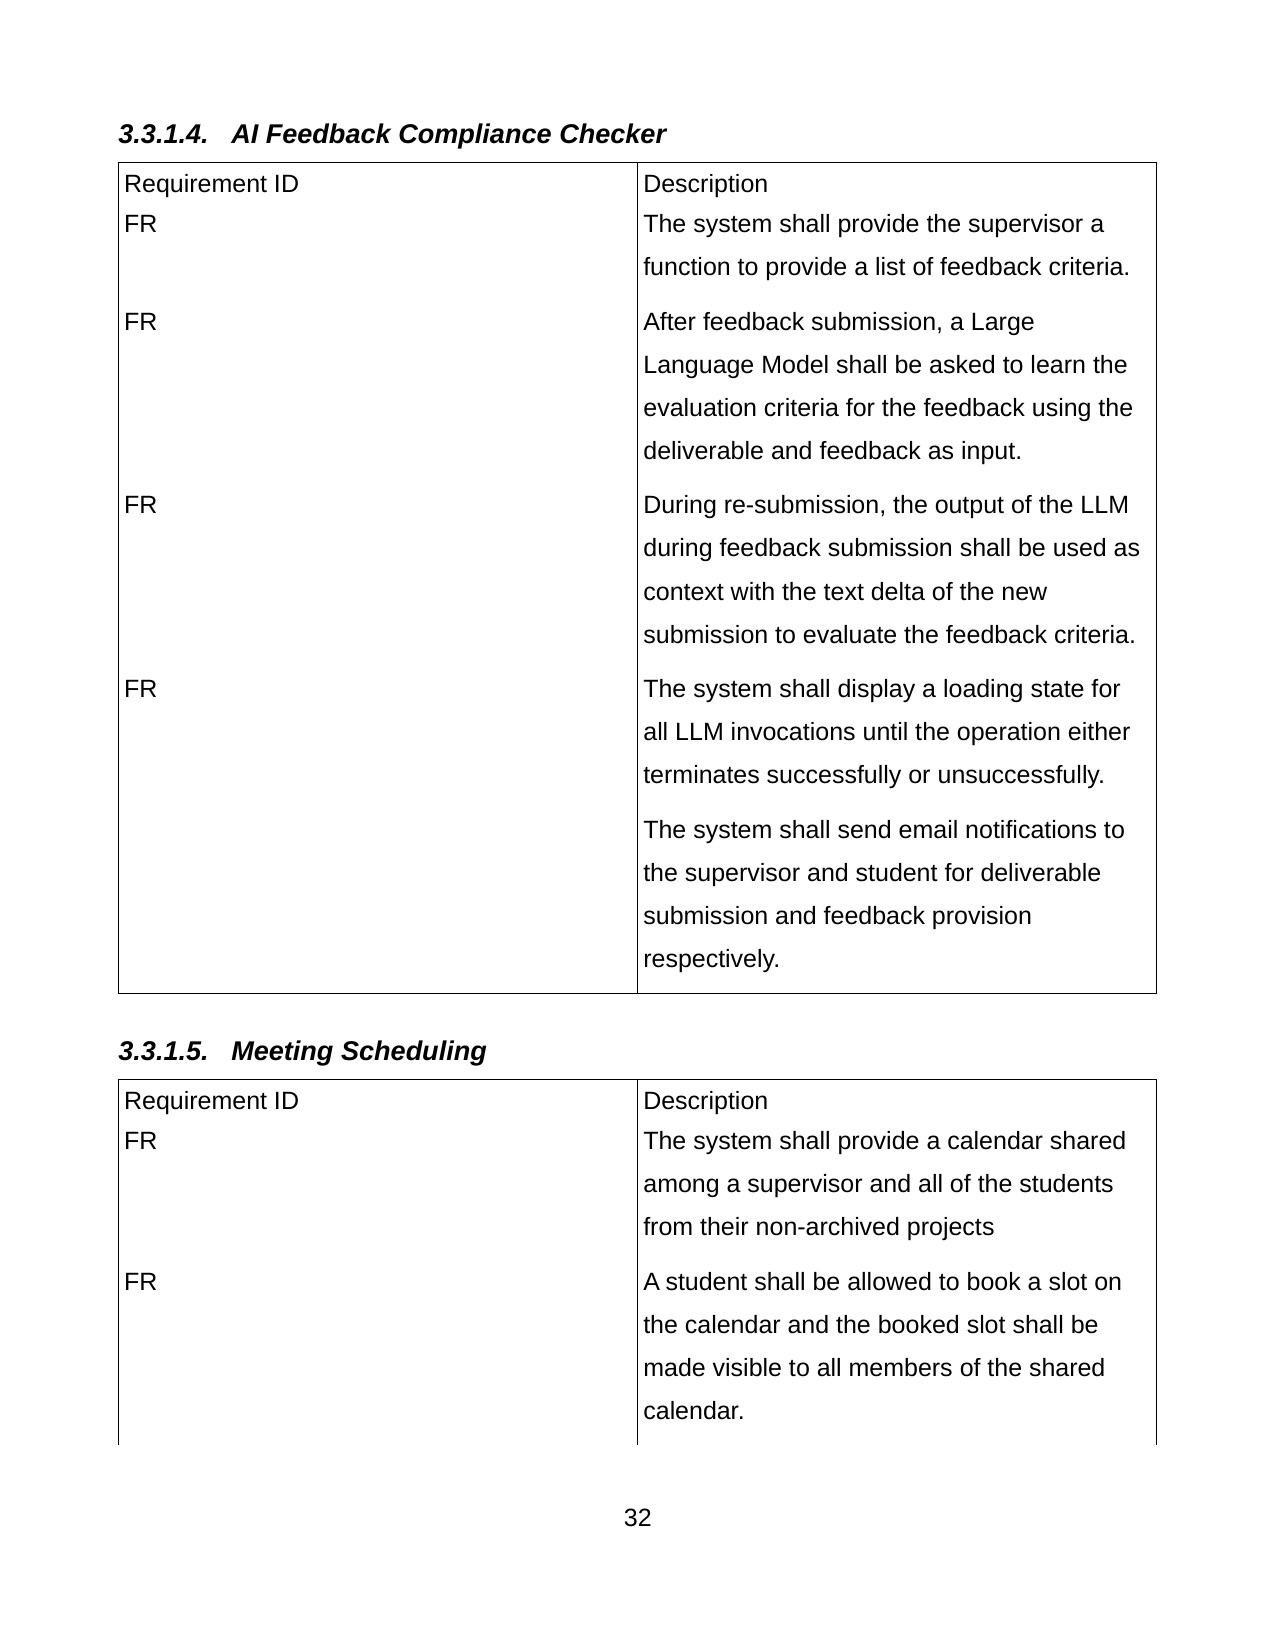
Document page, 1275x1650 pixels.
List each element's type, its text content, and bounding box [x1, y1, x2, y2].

table_cell During re-submission, the output of the LLM during feedback submission shall be used as context with the text delta of the new submission to evaluate the feedback criteria. [638, 485, 1156, 668]
table_cell A student shall be allowed to book a slot on the calendar and the booked slot shall be made visible to all members of the shared calendar. [638, 1261, 1156, 1445]
table_cell The system shall provide a calendar shared among a supervisor and all of the students from their non-archived projects [638, 1120, 1156, 1261]
table_cell The system shall display a loading state for all LLM invocations until the operation either terminates successfully or unsuccessfully. [638, 669, 1156, 809]
table_header Requirement ID [119, 1080, 637, 1120]
table_header Description [638, 163, 1156, 203]
table_cell FR [119, 301, 637, 484]
table_cell The system shall send email notifications to the supervisor and student for deliverable submission and feedback provision respectively. [638, 809, 1156, 993]
table_cell FR [119, 1120, 637, 1261]
table_header Description [638, 1080, 1156, 1120]
table_cell After feedback submission, a Large Language Model shall be asked to learn the evaluation criteria for the feedback using the deliverable and feedback as input. [638, 301, 1156, 484]
table_cell The system shall provide the supervisor a function to provide a list of feedback criteria. [638, 203, 1156, 301]
table_cell FR [119, 1261, 637, 1445]
table_cell FR [119, 203, 637, 301]
subtitle AI Feedback Compliance Checker [118, 118, 1157, 149]
table_cell [119, 809, 637, 993]
table_cell FR [119, 669, 637, 809]
table_header Requirement ID [119, 163, 637, 203]
table_cell FR [119, 485, 637, 668]
subtitle Meeting Scheduling [118, 1035, 1157, 1067]
